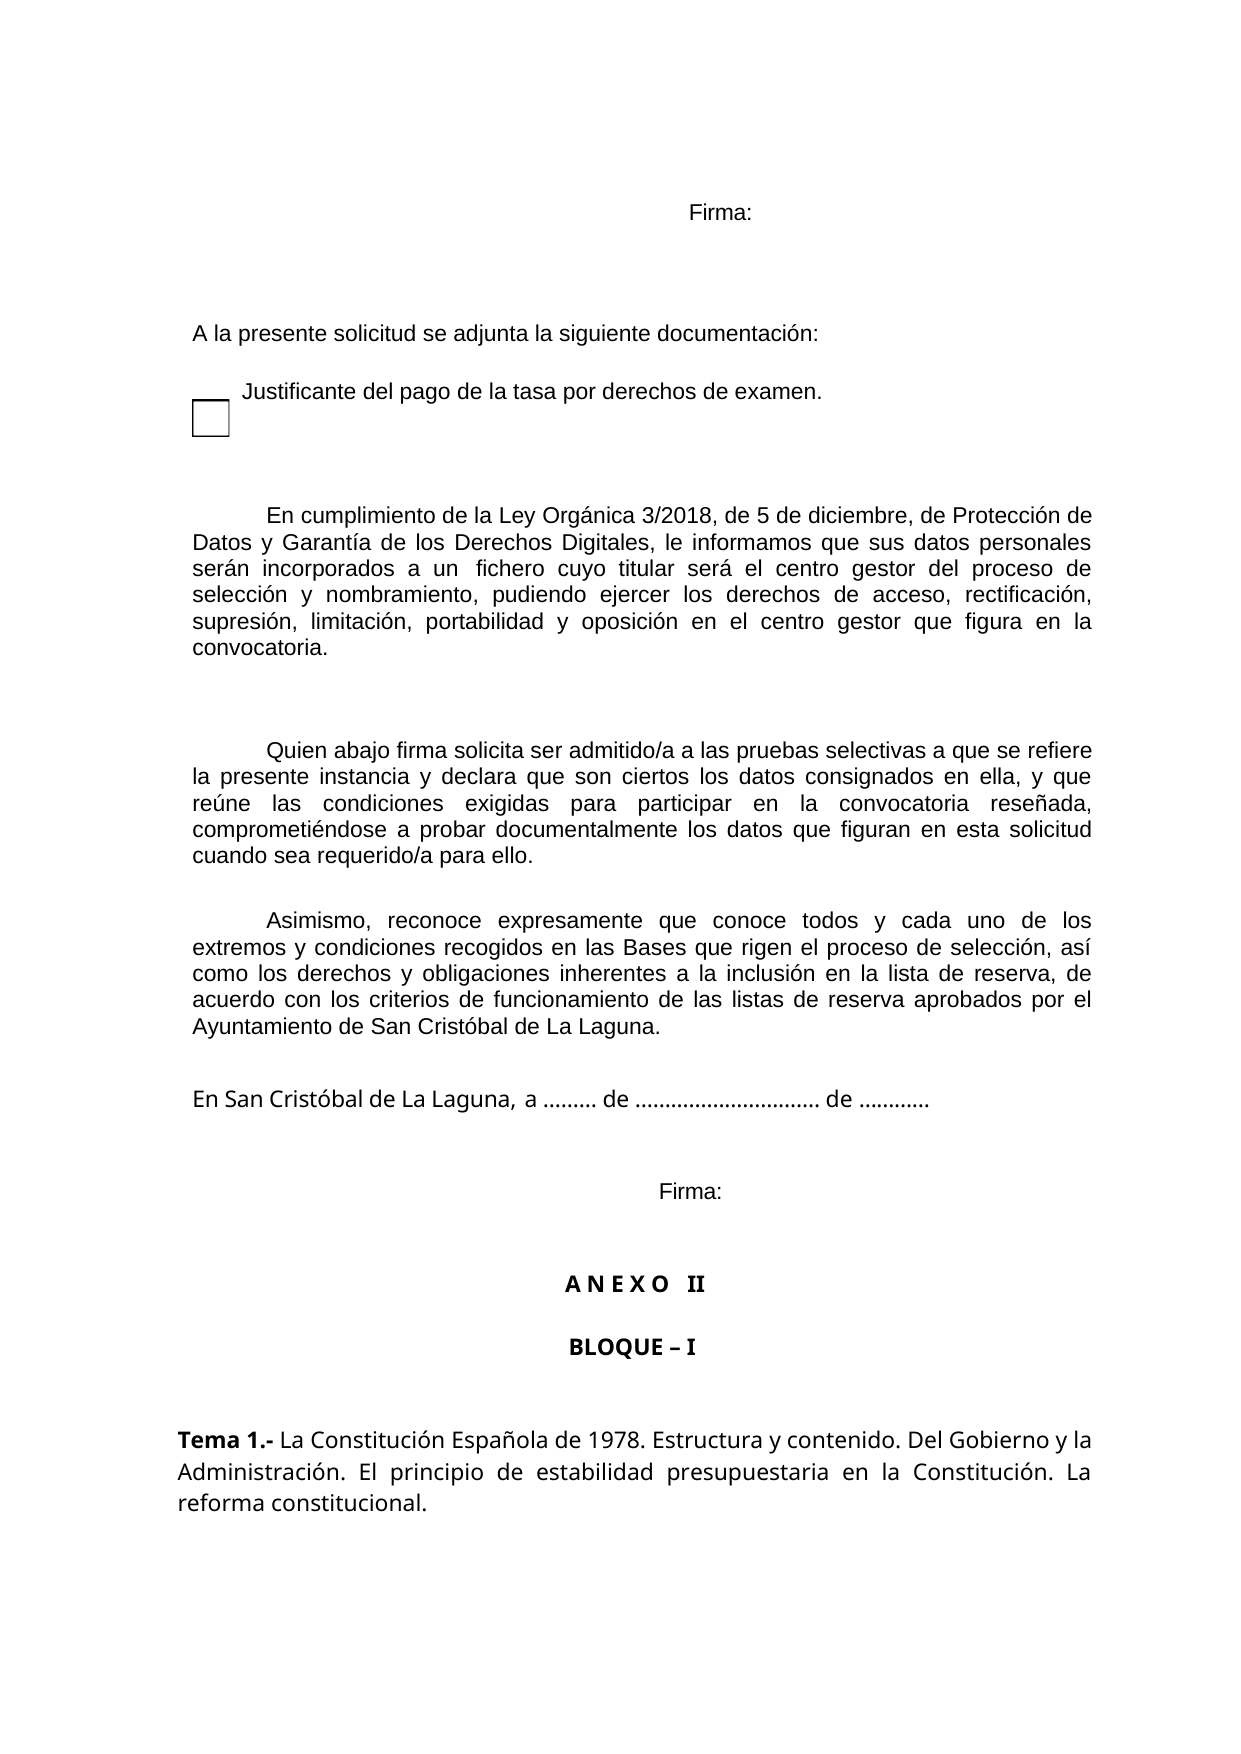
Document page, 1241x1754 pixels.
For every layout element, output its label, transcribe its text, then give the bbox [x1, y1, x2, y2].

text BLOQUE – I [177, 1331, 1093, 1362]
text A N E X O II [177, 1268, 1093, 1299]
text A la presente solicitud se adjunta la siguiente documentación: [192, 320, 1093, 347]
text Firma: [214, 1178, 1093, 1204]
text Justificante del pago de la tasa por derechos de examen. [192, 378, 1093, 437]
text Tema 1.- La Constitución Española de 1978. Estructura y contenido. Del Gobierno y la Administración. El principio de estabilidad presupuestaria en la Constitución. La reforma constitucional. [177, 1424, 1093, 1518]
text En San Cristóbal de La Laguna, a ……… de …………………………. de ………… [192, 1083, 1093, 1114]
text Firma: [274, 199, 1093, 225]
text Asimismo, reconoce expresamente que conoce todos y cada uno de los extremos y condiciones recogidos en las Bases que rigen el proceso de selección, así como los derechos y obligaciones inherentes a la inclusión en la lista de reserva, de acuerdo con los criterios de funcionamiento de las listas de reserva aprobados por el Ayuntamiento de San Cristóbal de La Laguna. [192, 907, 1093, 1039]
text En cumplimiento de la Ley Orgánica 3/2018, de 5 de diciembre, de Protección de Datos y Garantía de los Derechos Digitales, le informamos que sus datos personales serán incorporados a un fichero cuyo titular será el centro gestor del proceso de selección y nombramiento, pudiendo ejercer los derechos de acceso, rectificación, supresión, limitación, portabilidad y oposición en el centro gestor que figura en la convocatoria. [192, 502, 1093, 661]
text Quien abajo firma solicita ser admitido/a a las pruebas selectivas a que se refiere la presente instancia y declara que son ciertos los datos consignados en ella, y que reúne las condiciones exigidas para participar en la convocatoria reseñada, comprometiéndose a probar documentalmente los datos que figuran en esta solicitud cuando sea requerido/a para ello. [192, 737, 1093, 869]
